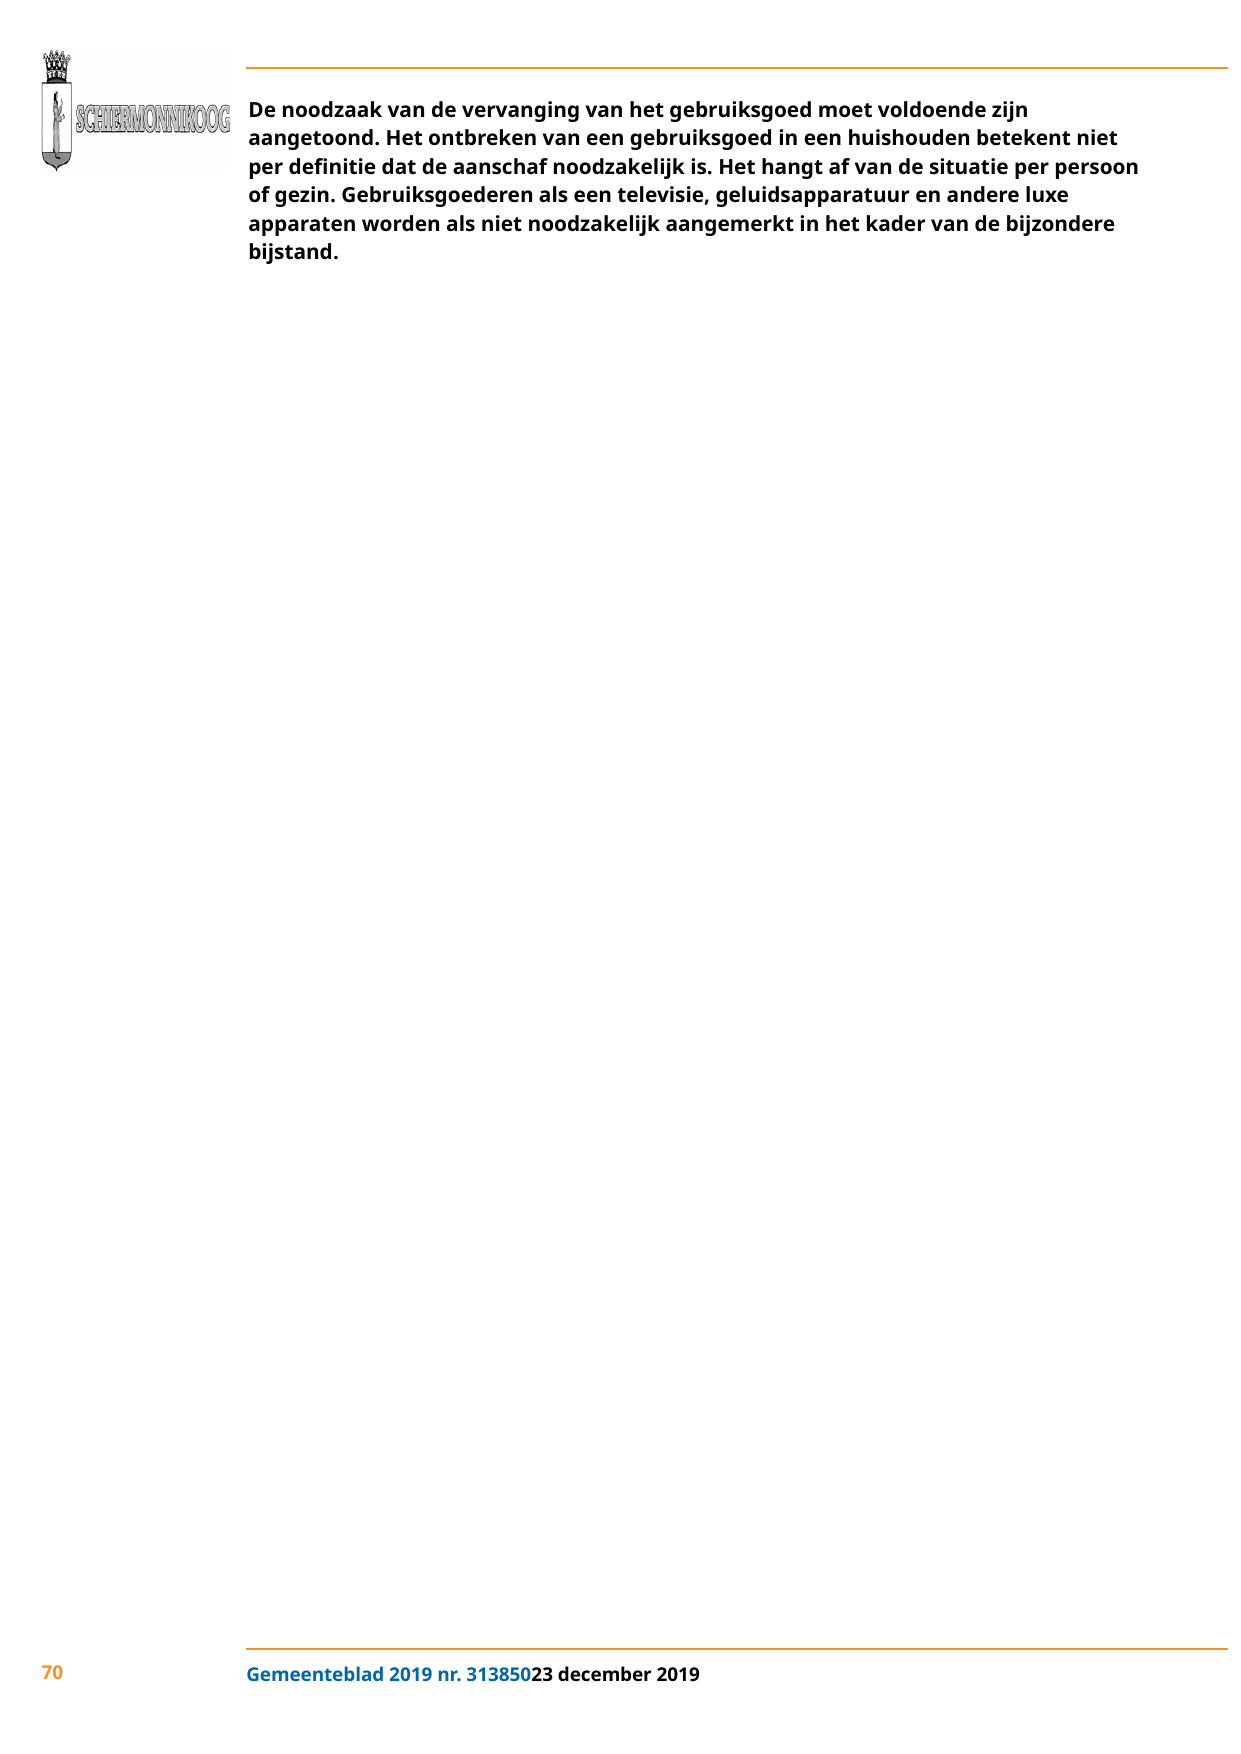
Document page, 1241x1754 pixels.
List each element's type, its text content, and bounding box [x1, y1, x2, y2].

picture [41, 47, 231, 172]
text De noodzaak van de vervanging van het gebruiksgoed moet voldoende zijn aangetoond. Het ontbreken van een gebruiksgoed in een huishouden betekent niet per definitie dat de aanschaf noodzakelijk is. Het hangt af van de situatie per persoon of gezin. Gebruiksgoederen als een televisie, geluidsapparatuur en andere luxe apparaten worden als niet noodzakelijk aangemerkt in het kader van de bijzondere bijstand. [248, 95, 1152, 266]
